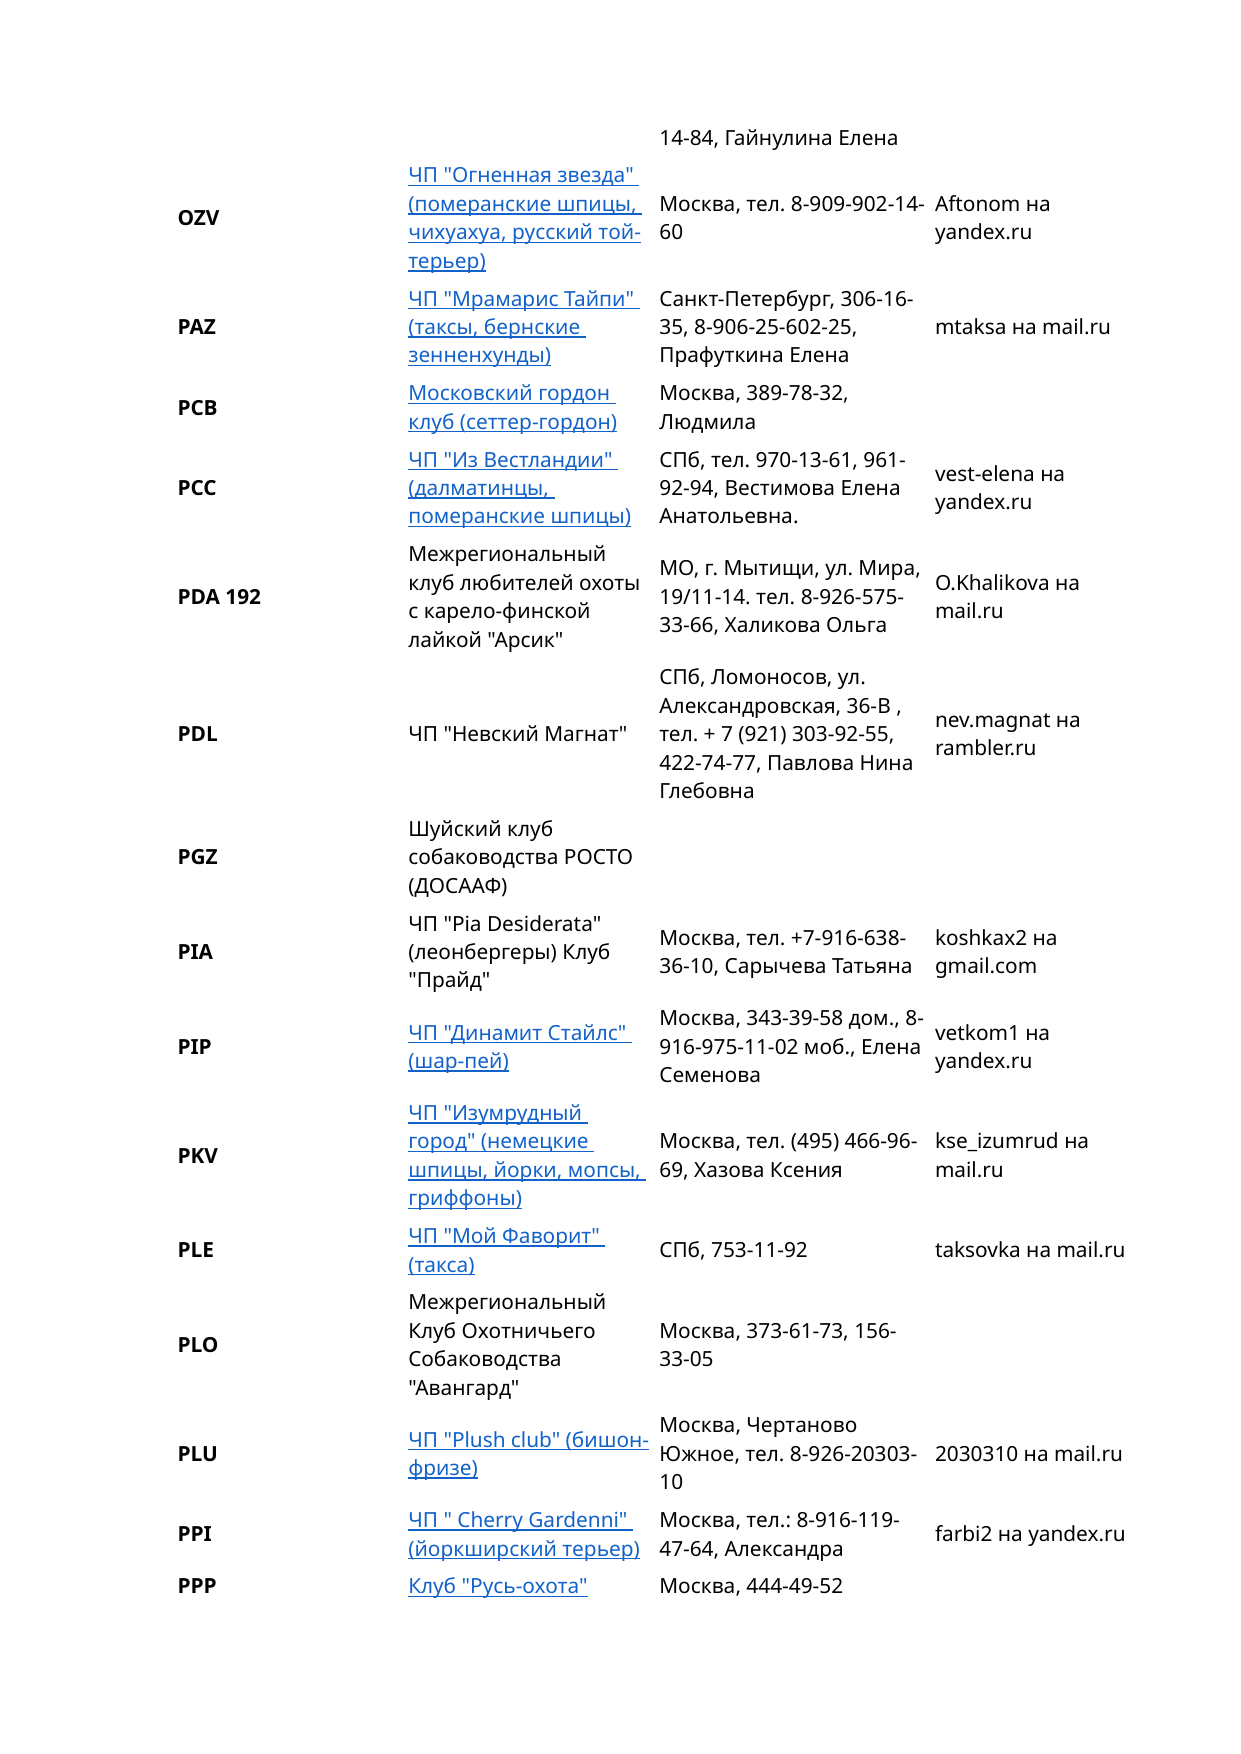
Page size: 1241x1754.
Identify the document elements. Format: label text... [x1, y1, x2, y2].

table_cell ЧП "Из Вестландии" (далматинцы, померанские шпицы) [404, 440, 654, 535]
table_cell mtaksa на mail.ru [930, 279, 1156, 374]
table_cell СПб, тел. 970-13-61, 961-92-94, Вестимова Елена Анатольевна. [654, 440, 930, 535]
table_cell PDA 192 [173, 535, 296, 658]
table_cell Москва, тел. (495) 466-96-69, Хазова Ксения [654, 1094, 930, 1217]
table_cell Москва, 389-78-32, Людмила [654, 374, 930, 440]
table_cell [930, 1283, 1156, 1406]
table_cell Московский гордон клуб (сеттер-гордон) [404, 374, 654, 440]
table_cell PCC [173, 440, 296, 535]
table_cell [296, 1283, 403, 1406]
table_cell PCB [173, 374, 296, 440]
table_cell PLU [173, 1406, 296, 1501]
table_cell kse_izumrud на mail.ru [930, 1094, 1156, 1217]
table_cell ЧП "Изумрудный город" (немецкие шпицы, йорки, мопсы, гриффоны) [404, 1094, 654, 1217]
table_cell [296, 1217, 403, 1283]
table_cell [654, 809, 930, 904]
table_cell ЧП "Динамит Стайлс" (шар-пей) [404, 999, 654, 1093]
table_cell Москва, тел.: 8-916-119-47-64, Александра [654, 1501, 930, 1567]
table_cell PAZ [173, 279, 296, 374]
table_cell [296, 1406, 403, 1501]
table_cell ЧП "Мрамарис Тайпи" (таксы, бернские зенненхунды) [404, 279, 654, 374]
table_cell [930, 1567, 1156, 1605]
table_cell OZV [173, 156, 296, 279]
table_cell [404, 118, 654, 156]
table_cell 14-84, Гайнулина Елена [654, 118, 930, 156]
table_cell PPP [173, 1567, 296, 1605]
table_cell PDL [173, 658, 296, 809]
table_cell [296, 279, 403, 374]
table_cell ЧП " Cherry Gardenni" (йоркширский терьер) [404, 1501, 654, 1567]
table_cell СПб, 753-11-92 [654, 1217, 930, 1283]
table_cell PKV [173, 1094, 296, 1217]
table_cell PIP [173, 999, 296, 1093]
table_cell Шуйский клуб собаководства РОСТО (ДОСААФ) [404, 809, 654, 904]
table_cell Aftonom на yandex.ru [930, 156, 1156, 279]
table_cell ЧП "Pia Desiderata" (леонбергеры) Клуб "Прайд" [404, 904, 654, 999]
table_cell Москва, 444-49-52 [654, 1567, 930, 1605]
table_cell [296, 374, 403, 440]
table_cell PPI [173, 1501, 296, 1567]
table_cell Межрегиональный Клуб Охотничьего Собаководства "Авангард" [404, 1283, 654, 1406]
table_cell Санкт-Петербург, 306-16-35, 8-906-25-602-25, Прафуткина Елена [654, 279, 930, 374]
table_cell [930, 118, 1156, 156]
table_cell Москва, тел. 8-909-902-14-60 [654, 156, 930, 279]
table_cell [296, 440, 403, 535]
table_cell koshkax2 на gmail.com [930, 904, 1156, 999]
table_cell nev.magnat на rambler.ru [930, 658, 1156, 809]
table_cell [930, 809, 1156, 904]
table_cell Межрегиональный клуб любителей охоты с карело-финской лайкой "Арсик" [404, 535, 654, 658]
table_cell Клуб "Русь-охота" [404, 1567, 654, 1605]
table_cell [296, 658, 403, 809]
table_cell taksovka на mail.ru [930, 1217, 1156, 1283]
table_cell СПб, Ломоносов, ул. Александровская, 36-В , тел. + 7 (921) 303-92-55, 422-74-77, Павлова Нина Глебовна [654, 658, 930, 809]
table_cell 2030310 на mail.ru [930, 1406, 1156, 1501]
table_cell [930, 374, 1156, 440]
table_cell ЧП "Невский Магнат" [404, 658, 654, 809]
table_cell [296, 118, 403, 156]
table_cell [296, 156, 403, 279]
table_cell PIA [173, 904, 296, 999]
table_cell [296, 1094, 403, 1217]
table_cell PLO [173, 1283, 296, 1406]
table_cell ЧП "Огненная звезда" (померанские шпицы, чихуахуа, русский той-терьер) [404, 156, 654, 279]
table_cell Москва, 343-39-58 дом., 8-916-975-11-02 моб., Елена Семенова [654, 999, 930, 1093]
table_cell [173, 118, 296, 156]
table_cell PGZ [173, 809, 296, 904]
table_cell [296, 1501, 403, 1567]
table_cell vest-elena на yandex.ru [930, 440, 1156, 535]
table_cell [296, 809, 403, 904]
table_cell ЧП "Plush club" (бишон-фризе) [404, 1406, 654, 1501]
table_cell [296, 904, 403, 999]
table_cell [296, 535, 403, 658]
table_cell ЧП "Мой Фаворит" (такса) [404, 1217, 654, 1283]
table_cell МО, г. Мытищи, ул. Мира, 19/11-14. тел. 8-926-575-33-66, Халикова Ольга [654, 535, 930, 658]
table_cell PLE [173, 1217, 296, 1283]
table_cell Москва, 373-61-73, 156-33-05 [654, 1283, 930, 1406]
table_cell vetkom1 на yandex.ru [930, 999, 1156, 1093]
table_cell [296, 999, 403, 1093]
table_cell O.Khalikova на mail.ru [930, 535, 1156, 658]
table_cell farbi2 на yandex.ru [930, 1501, 1156, 1567]
table_cell [296, 1567, 403, 1605]
table_cell Москва, Чертаново Южное, тел. 8-926-20303-10 [654, 1406, 930, 1501]
table_cell Москва, тел. +7-916-638-36-10, Сарычева Татьяна [654, 904, 930, 999]
